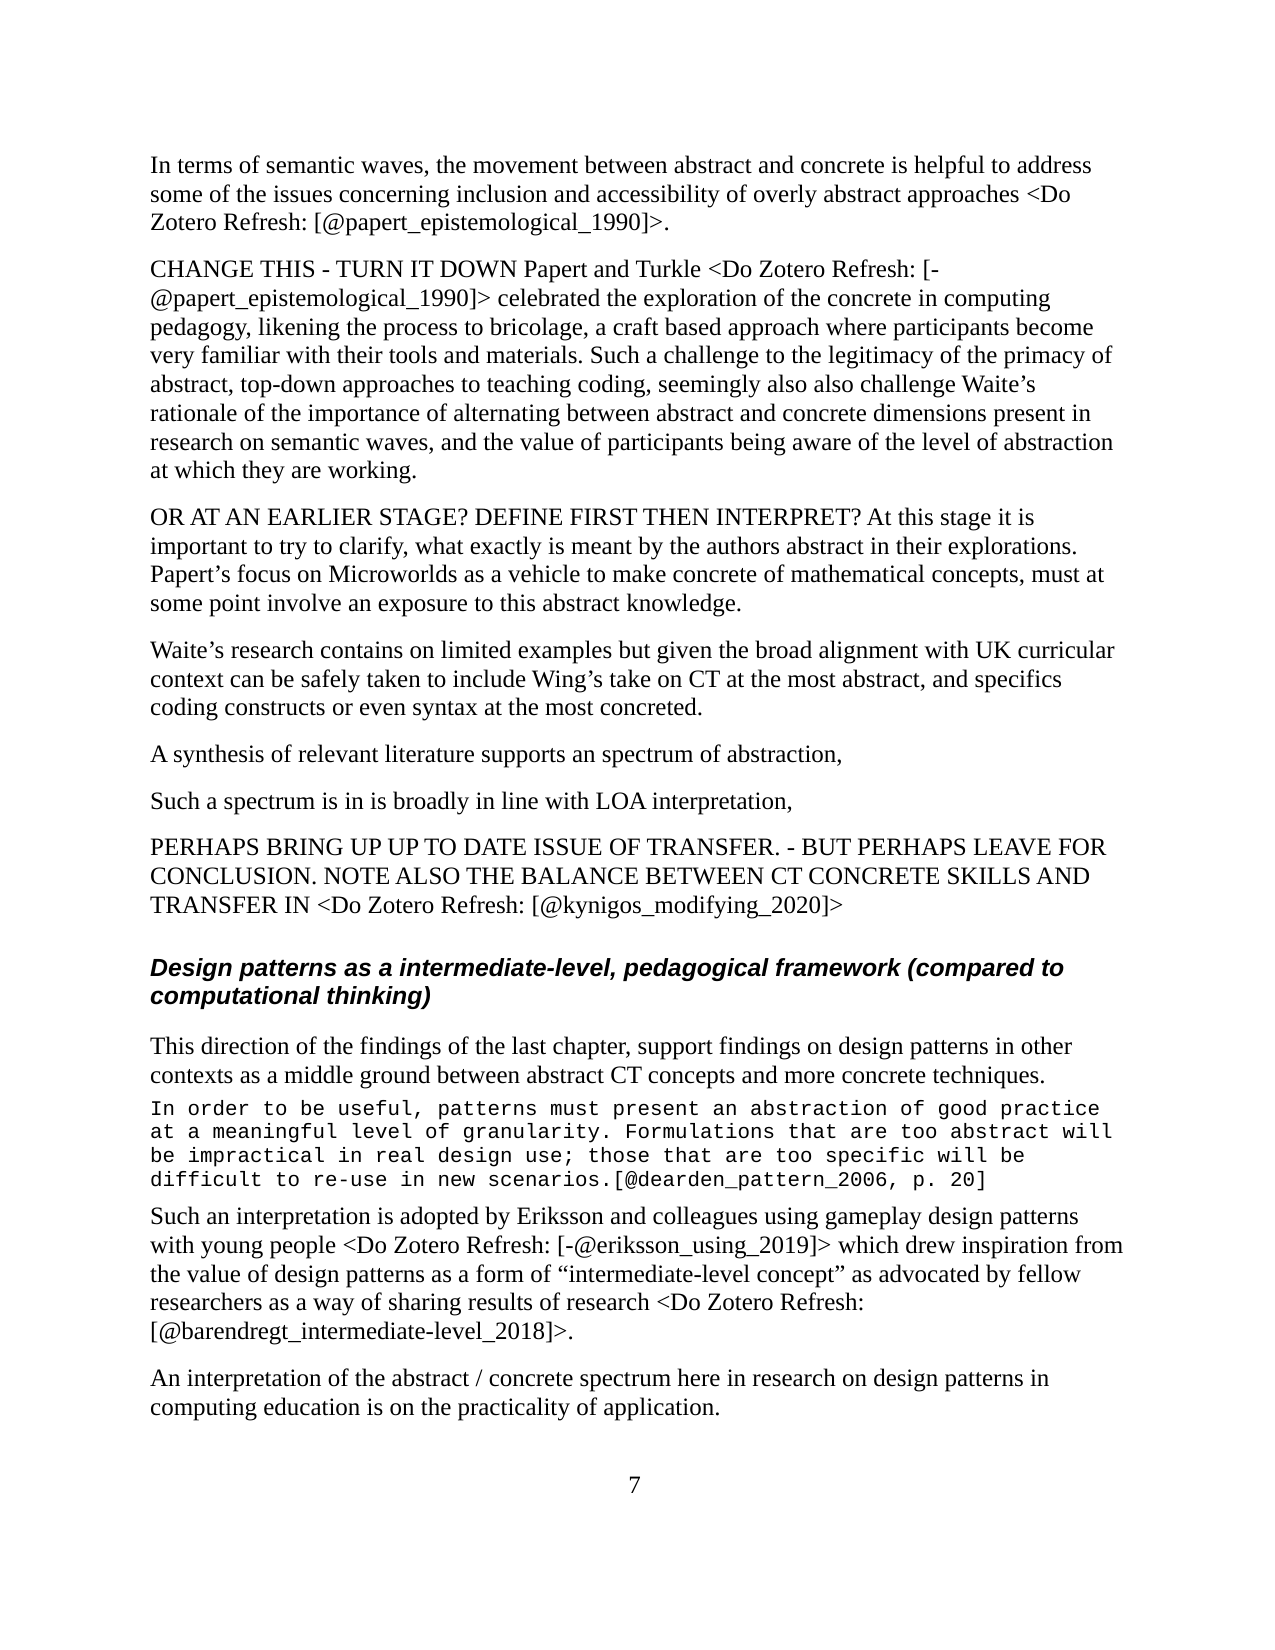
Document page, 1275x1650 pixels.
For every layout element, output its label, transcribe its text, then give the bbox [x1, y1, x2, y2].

text PERHAPS BRING UP UP TO DATE ISSUE OF TRANSFER. - BUT PERHAPS LEAVE FOR CONCLUSION. NOTE ALSO THE BALANCE BETWEEN CT CONCRETE SKILLS AND TRANSFER IN <Do Zotero Refresh: [@kynigos_modifying_2020]> [150, 832, 1125, 919]
text Waite’s research contains on limited examples but given the broad alignment with UK curricular context can be safely taken to include Wing’s take on CT at the most abstract, and specifics coding constructs or even syntax at the most concreted. [150, 635, 1125, 721]
text CHANGE THIS - TURN IT DOWN Papert and Turkle <Do Zotero Refresh: [-@papert_epistemological_1990]> celebrated the exploration of the concrete in computing pedagogy, likening the process to bricolage, a craft based approach where participants become very familiar with their tools and materials. Such a challenge to the legitimacy of the primacy of abstract, top-down approaches to teaching coding, seemingly also also challenge Waite’s rationale of the importance of alternating between abstract and concrete dimensions present in research on semantic waves, and the value of participants being aware of the level of abstraction at which they are working. [150, 254, 1125, 484]
text OR AT AN EARLIER STAGE? DEFINE FIRST THEN INTERPRET? At this stage it is important to try to clarify, what exactly is meant by the authors abstract in their explorations. Papert’s focus on Microworlds as a vehicle to make concrete of mathematical concepts, must at some point involve an exposure to this abstract knowledge. [150, 502, 1125, 617]
text In terms of semantic waves, the movement between abstract and concrete is helpful to address some of the issues concerning inclusion and accessibility of overly abstract approaches <Do Zotero Refresh: [@papert_epistemological_1990]>. [150, 150, 1125, 236]
subtitle Design patterns as a intermediate-level, pedagogical framework (compared to computational thinking) [150, 953, 1125, 1010]
text In order to be useful, patterns must present an abstraction of good practice at a meaningful level of granularity. Formulations that are too abstract will be impractical in real design use; those that are too specific will be difficult to re-use in new scenarios.[@dearden_pattern_2006, p. 20] [150, 1098, 1125, 1192]
text An interpretation of the abstract / concrete spectrum here in research on design patterns in computing education is on the practicality of application. [150, 1363, 1125, 1420]
text This direction of the findings of the last chapter, support findings on design patterns in other contexts as a middle ground between abstract CT concepts and more concrete techniques. [150, 1031, 1125, 1089]
text Such a spectrum is in is broadly in line with LOA interpretation, [150, 786, 1125, 814]
text Such an interpretation is adopted by Eriksson and colleagues using gameplay design patterns with young people <Do Zotero Refresh: [-@eriksson_using_2019]> which drew inspiration from the value of design patterns as a form of “intermediate-level concept” as advocated by fellow researchers as a way of sharing results of research <Do Zotero Refresh: [@barendregt_intermediate-level_2018]>. [150, 1201, 1125, 1345]
text A synthesis of relevant literature supports an spectrum of abstraction, [150, 739, 1125, 768]
